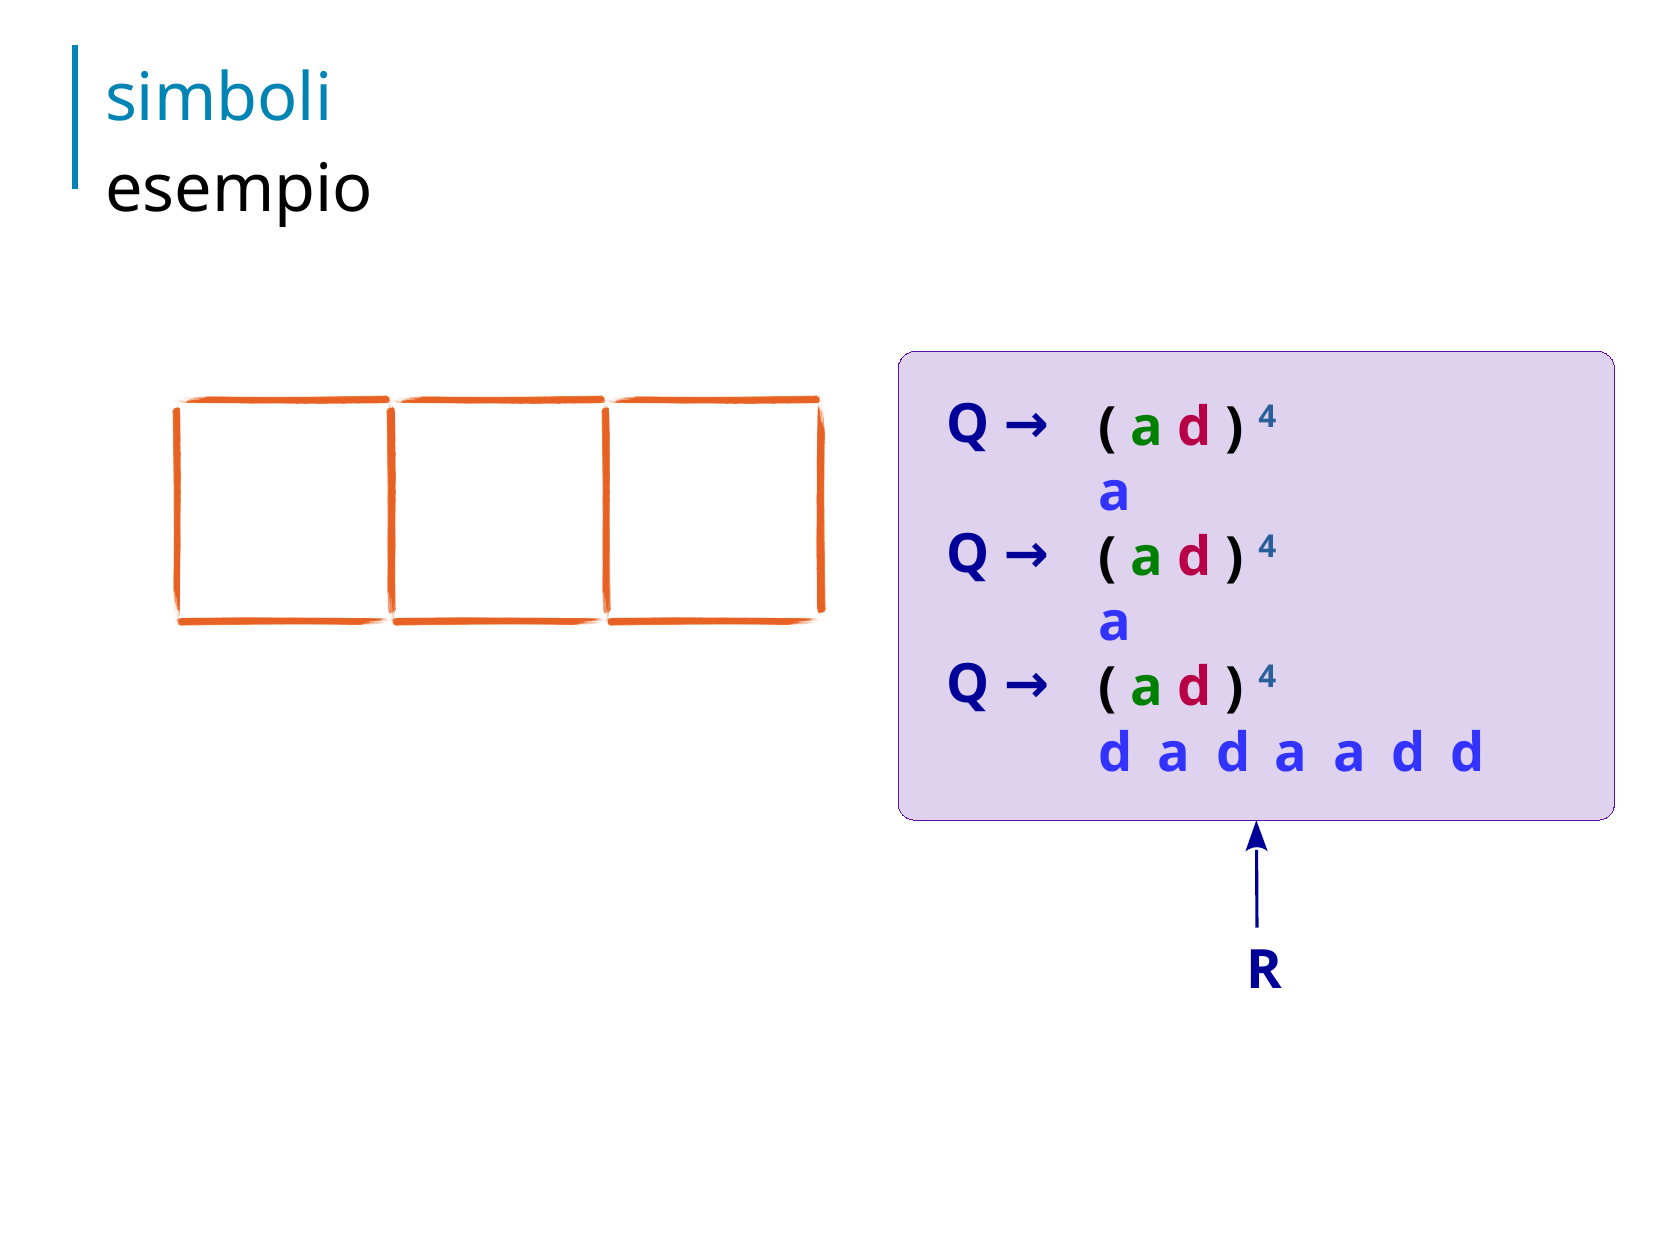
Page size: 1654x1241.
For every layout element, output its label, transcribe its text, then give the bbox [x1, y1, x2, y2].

text_box d [1201, 732, 1259, 798]
text_box Q → [931, 640, 1104, 729]
title simboli esempio [105, 49, 1571, 200]
text_box Q → [931, 510, 1104, 599]
text_box d [1377, 709, 1435, 798]
text_box a [1084, 602, 1151, 643]
text_box [898, 351, 1615, 821]
text_box ( a d ) 4 [1083, 514, 1285, 602]
text_box a [1318, 709, 1377, 798]
text_box Q → [931, 380, 1104, 469]
text_box d [1084, 732, 1142, 798]
picture [170, 393, 827, 628]
text_box d [1435, 709, 1506, 798]
text_box a [1259, 709, 1318, 798]
text_box ( a d ) 4 [1083, 643, 1285, 732]
text_box ( a d ) 4 [1083, 384, 1285, 472]
text_box a [1084, 472, 1151, 514]
text_box a [1142, 732, 1201, 798]
text_box R [1217, 927, 1297, 1016]
